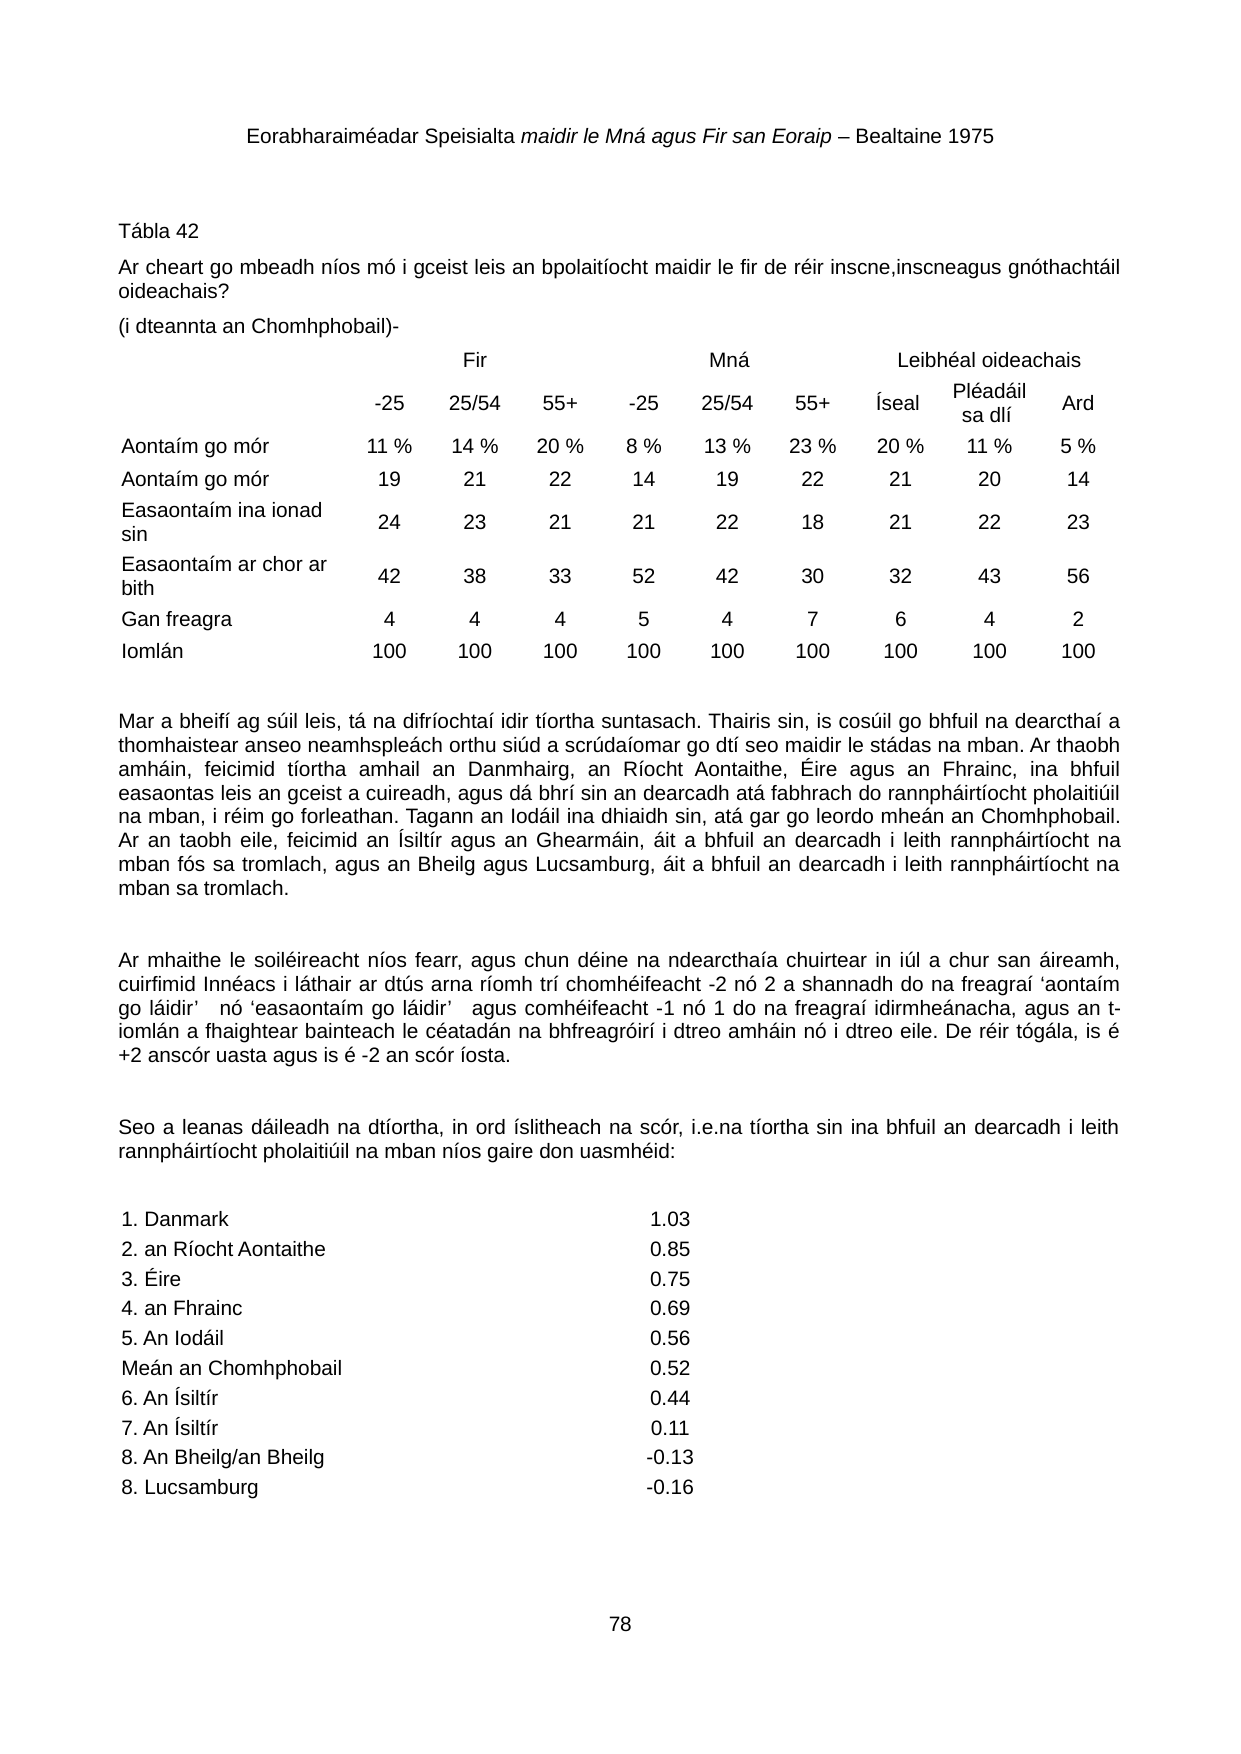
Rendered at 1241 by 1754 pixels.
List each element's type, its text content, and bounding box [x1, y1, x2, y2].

table_cell 25/54 [431, 376, 518, 430]
table_cell 22 [769, 463, 856, 495]
table_cell 11 % [348, 430, 431, 462]
table_cell 4 [431, 602, 518, 635]
table_cell Gan freagra [118, 602, 347, 635]
table_header Mná [602, 344, 856, 376]
table_cell Íseal [856, 376, 944, 430]
table_cell 6 [856, 602, 944, 635]
table_cell 21 [856, 463, 944, 495]
table_cell 8. Lucsamburg [118, 1472, 614, 1502]
table_cell Easaontaím ar chor ar bith [118, 549, 347, 602]
text Tábla 42 [118, 219, 1122, 243]
table_cell -25 [602, 376, 685, 430]
table_cell 14 [602, 463, 685, 495]
table_cell 100 [602, 635, 685, 667]
table_cell 100 [945, 635, 1034, 667]
table_cell 38 [431, 549, 518, 602]
table_cell 18 [769, 495, 856, 548]
table_cell 4 [945, 602, 1034, 635]
table_cell [118, 376, 347, 430]
table_cell 42 [348, 549, 431, 602]
table_cell 56 [1034, 549, 1122, 602]
table_cell 2 [1034, 602, 1122, 635]
table_cell 5 [602, 602, 685, 635]
table_cell 13 % [685, 430, 769, 462]
table_cell Ard [1034, 376, 1122, 430]
text Ar mhaithe le soiléireacht níos fearr, agus chun déine na ndearcthaía chuirtear in iúl a chur san áireamh, cuirfimid Innéacs i láthair ar dtús arna ríomh trí chomhéifeacht -2 nó 2 a shannadh do na freagraí ‘aontaím go láidir’ nó ‘easaontaím go láidir’ agus comhéifeacht -1 nó 1 do na freagraí idirmheánacha, agus an t-iomlán a fhaightear bainteach le céatadán na bhfreagróirí i dtreo amháin nó i dtreo eile. De réir tógála, is é +2 anscór uasta agus is é -2 an scór íosta. [118, 947, 1122, 1067]
table_header Fir [348, 344, 602, 376]
table_cell 0,44 [614, 1383, 726, 1412]
table_cell 32 [856, 549, 944, 602]
table_cell 100 [856, 635, 944, 667]
table_cell 22 [685, 495, 769, 548]
text Mar a bheifí ag súil leis, tá na difríochtaí idir tíortha suntasach. Thairis sin, is cosúil go bhfuil na dearcthaí a thomhaistear anseo neamhspleách orthu siúd a scrúdaíomar go dtí seo maidir le stádas na mban. Ar thaobh amháin, feicimid tíortha amhail an Danmhairg, an Ríocht Aontaithe, Éire agus an Fhrainc, ina bhfuil easaontas leis an gceist a cuireadh, agus dá bhrí sin an dearcadh atá fabhrach do rannpháirtíocht pholaitiúil na mban, i réim go forleathan. Tagann an Iodáil ina dhiaidh sin, atá gar go leordo mheán an Chomhphobail. Ar an taobh eile, feicimid an Ísiltír agus an Ghearmáin, áit a bhfuil an dearcadh i leith rannpháirtíocht na mban fós sa tromlach, agus an Bheilg agus Lucsamburg, áit a bhfuil an dearcadh i leith rannpháirtíocht na mban sa tromlach. [118, 708, 1122, 900]
text (i dteannta an Chomhphobail)- [118, 314, 1122, 338]
table_header [118, 344, 347, 376]
table_cell 30 [769, 549, 856, 602]
table_cell 100 [1034, 635, 1122, 667]
table_cell 22 [945, 495, 1034, 548]
table_cell 19 [685, 463, 769, 495]
table_header 1,03 [614, 1204, 726, 1234]
table_cell 100 [518, 635, 602, 667]
table_cell 6. An Ísiltír [118, 1383, 614, 1412]
table_cell 23 % [769, 430, 856, 462]
table_header Leibhéal oideachais [856, 344, 1122, 376]
table_cell 22 [518, 463, 602, 495]
table_cell 52 [602, 549, 685, 602]
table_cell 43 [945, 549, 1034, 602]
table_cell 21 [431, 463, 518, 495]
table_cell 0,69 [614, 1293, 726, 1323]
table_cell 21 [602, 495, 685, 548]
table_cell 42 [685, 549, 769, 602]
table_cell 0,52 [614, 1353, 726, 1383]
table_cell 4 [348, 602, 431, 635]
table_cell 25/54 [685, 376, 769, 430]
table_cell Aontaím go mór [118, 430, 347, 462]
table_cell 8. An Bheilg/an Bheilg [118, 1442, 614, 1472]
table_cell 20 % [518, 430, 602, 462]
table_cell 20 % [856, 430, 944, 462]
table_cell 23 [1034, 495, 1122, 548]
table_cell 4. an Fhrainc [118, 1293, 614, 1323]
table_cell 7 [769, 602, 856, 635]
table_cell 24 [348, 495, 431, 548]
table_cell -25 [348, 376, 431, 430]
table_cell 23 [431, 495, 518, 548]
table_cell 0,85 [614, 1234, 726, 1263]
table_cell 100 [431, 635, 518, 667]
table_cell Iomlán [118, 635, 347, 667]
table_cell Aontaím go mór [118, 463, 347, 495]
table_cell 14 % [431, 430, 518, 462]
table_cell 100 [685, 635, 769, 667]
table_cell 14 [1034, 463, 1122, 495]
table_cell 8 % [602, 430, 685, 462]
table_cell -0,13 [614, 1442, 726, 1472]
table_cell Meán an Chomhphobail [118, 1353, 614, 1383]
table_cell 4 [685, 602, 769, 635]
text Ar cheart go mbeadh níos mó i gceist leis an bpolaitíocht maidir le fir de réir inscne,inscneagus gnóthachtáil oideachais? [118, 254, 1122, 302]
table_cell 5. An Iodáil [118, 1323, 614, 1353]
table_cell 0,11 [614, 1413, 726, 1442]
table_cell 55+ [518, 376, 602, 430]
table_cell 21 [518, 495, 602, 548]
table_cell 100 [769, 635, 856, 667]
table_header 1. Danmark [118, 1204, 614, 1234]
table_cell 3. Éire [118, 1264, 614, 1293]
table_cell 5 % [1034, 430, 1122, 462]
table_cell 20 [945, 463, 1034, 495]
table_cell 19 [348, 463, 431, 495]
table_cell 11 % [945, 430, 1034, 462]
table_cell 4 [518, 602, 602, 635]
table_cell 33 [518, 549, 602, 602]
table_cell 55+ [769, 376, 856, 430]
table_cell 0,75 [614, 1264, 726, 1293]
table_cell -0,16 [614, 1472, 726, 1502]
table_cell 0,56 [614, 1323, 726, 1353]
table_cell 100 [348, 635, 431, 667]
table_cell 21 [856, 495, 944, 548]
table_cell Pléadáil sa dlí [945, 376, 1034, 430]
table_cell 2. an Ríocht Aontaithe [118, 1234, 614, 1263]
table_cell Easaontaím ina ionad sin [118, 495, 347, 548]
text Seo a leanas dáileadh na dtíortha, in ord íslitheach na scór, i.e.na tíortha sin ina bhfuil an dearcadh i leith rannpháirtíocht pholaitiúil na mban níos gaire don uasmhéid: [118, 1114, 1122, 1162]
table_cell 7. An Ísiltír [118, 1413, 614, 1442]
